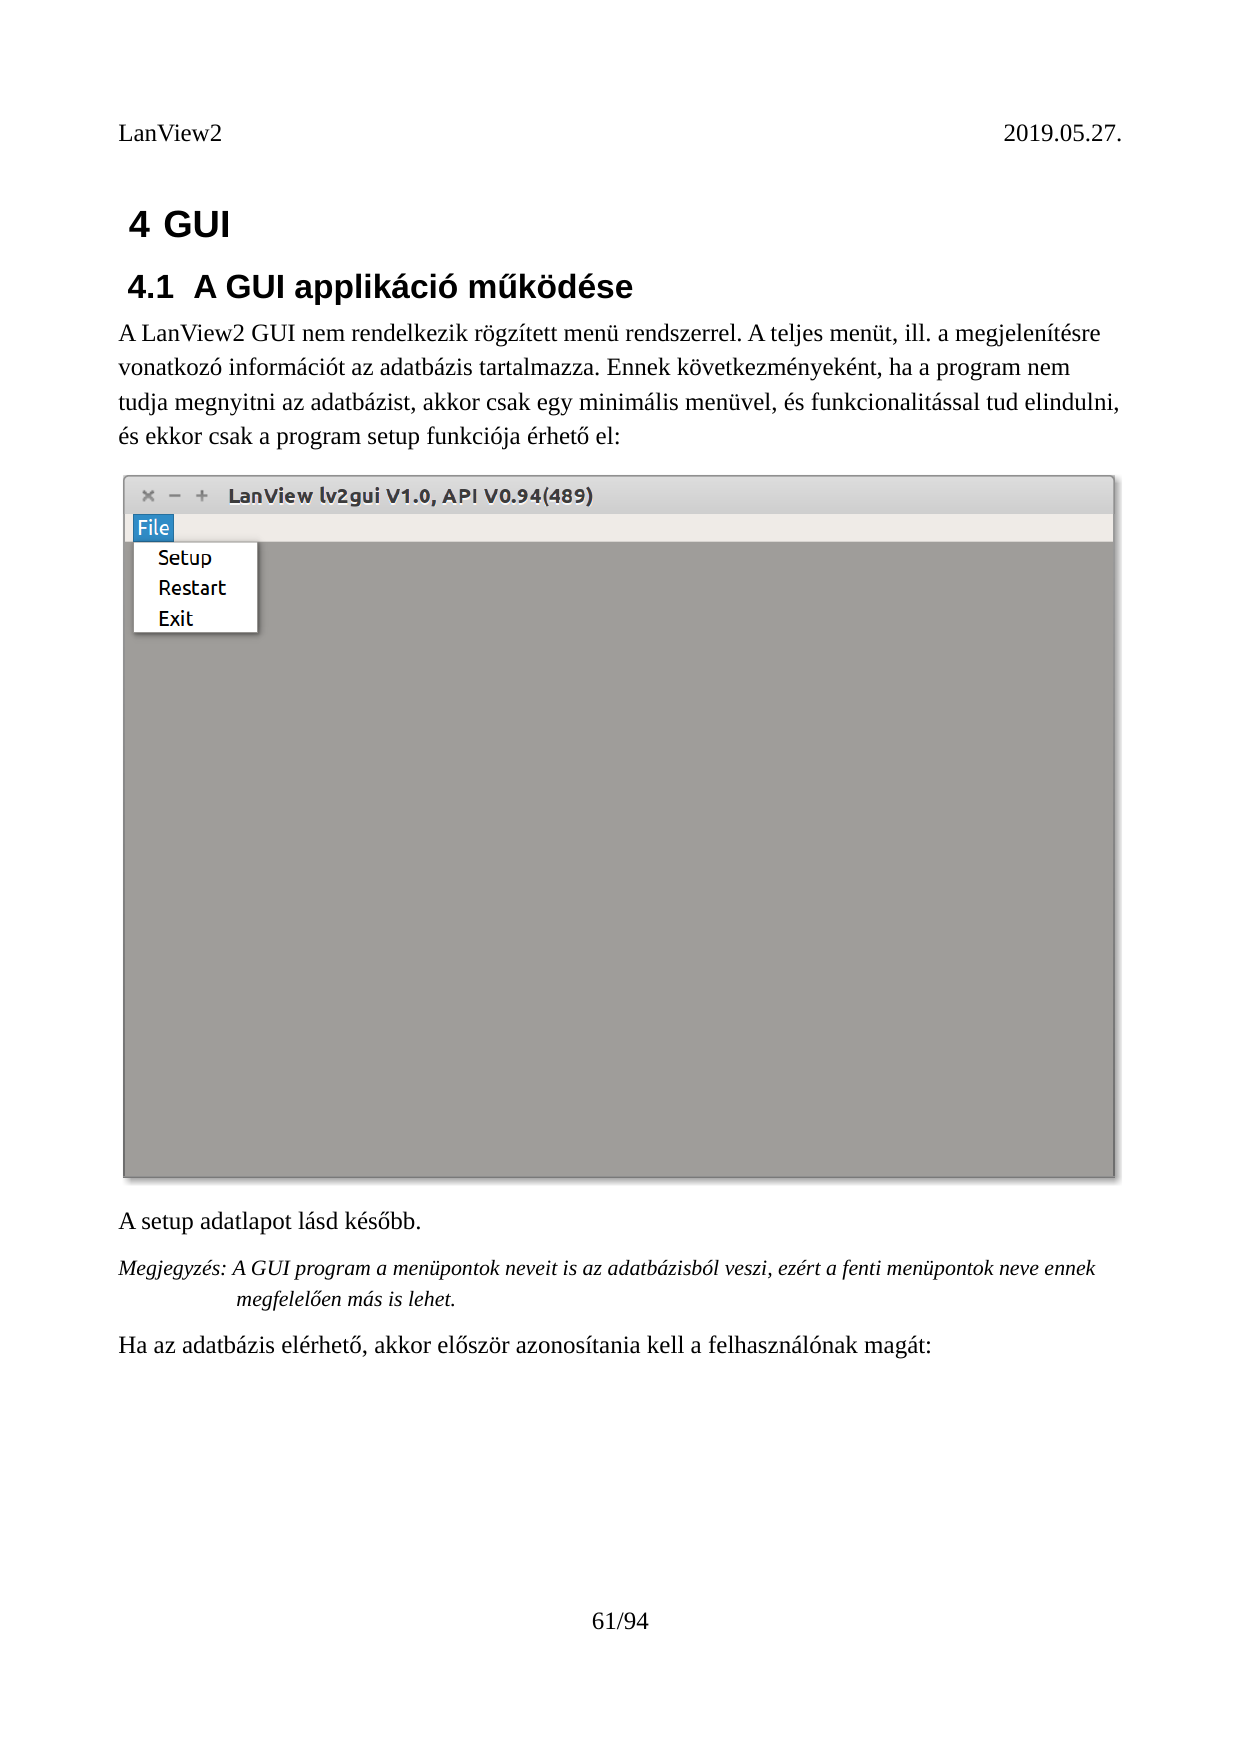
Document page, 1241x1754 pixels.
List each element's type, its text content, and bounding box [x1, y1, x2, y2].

text Megjegyzés: A GUI program a menüpontok neveit is az adatbázisból veszi, ezért a fenti menüpontok neve ennek megfelelően más is lehet. [118, 1255, 1122, 1311]
text Ha az adatbázis elérhető, akkor először azonosítania kell a felhasználónak magát: [118, 1330, 1122, 1359]
text A setup adatlapot lásd később. [118, 1206, 1122, 1235]
text A LanView2 GUI nem rendelkezik rögzített menü rendszerrel. A teljes menüt, ill. a megjelenítésre vonatkozó információt az adatbázis tartalmazza. Ennek következményeként, ha a program nem tudja megnyitni az adatbázist, akkor csak egy minimális menüvel, és funkcionalitással tud elindulni, és ekkor csak a program setup funkciója érhető el: [118, 318, 1122, 450]
picture [118, 470, 1123, 1186]
subtitle A GUI applikáció működése [118, 267, 1122, 305]
subtitle GUI [118, 202, 1122, 246]
